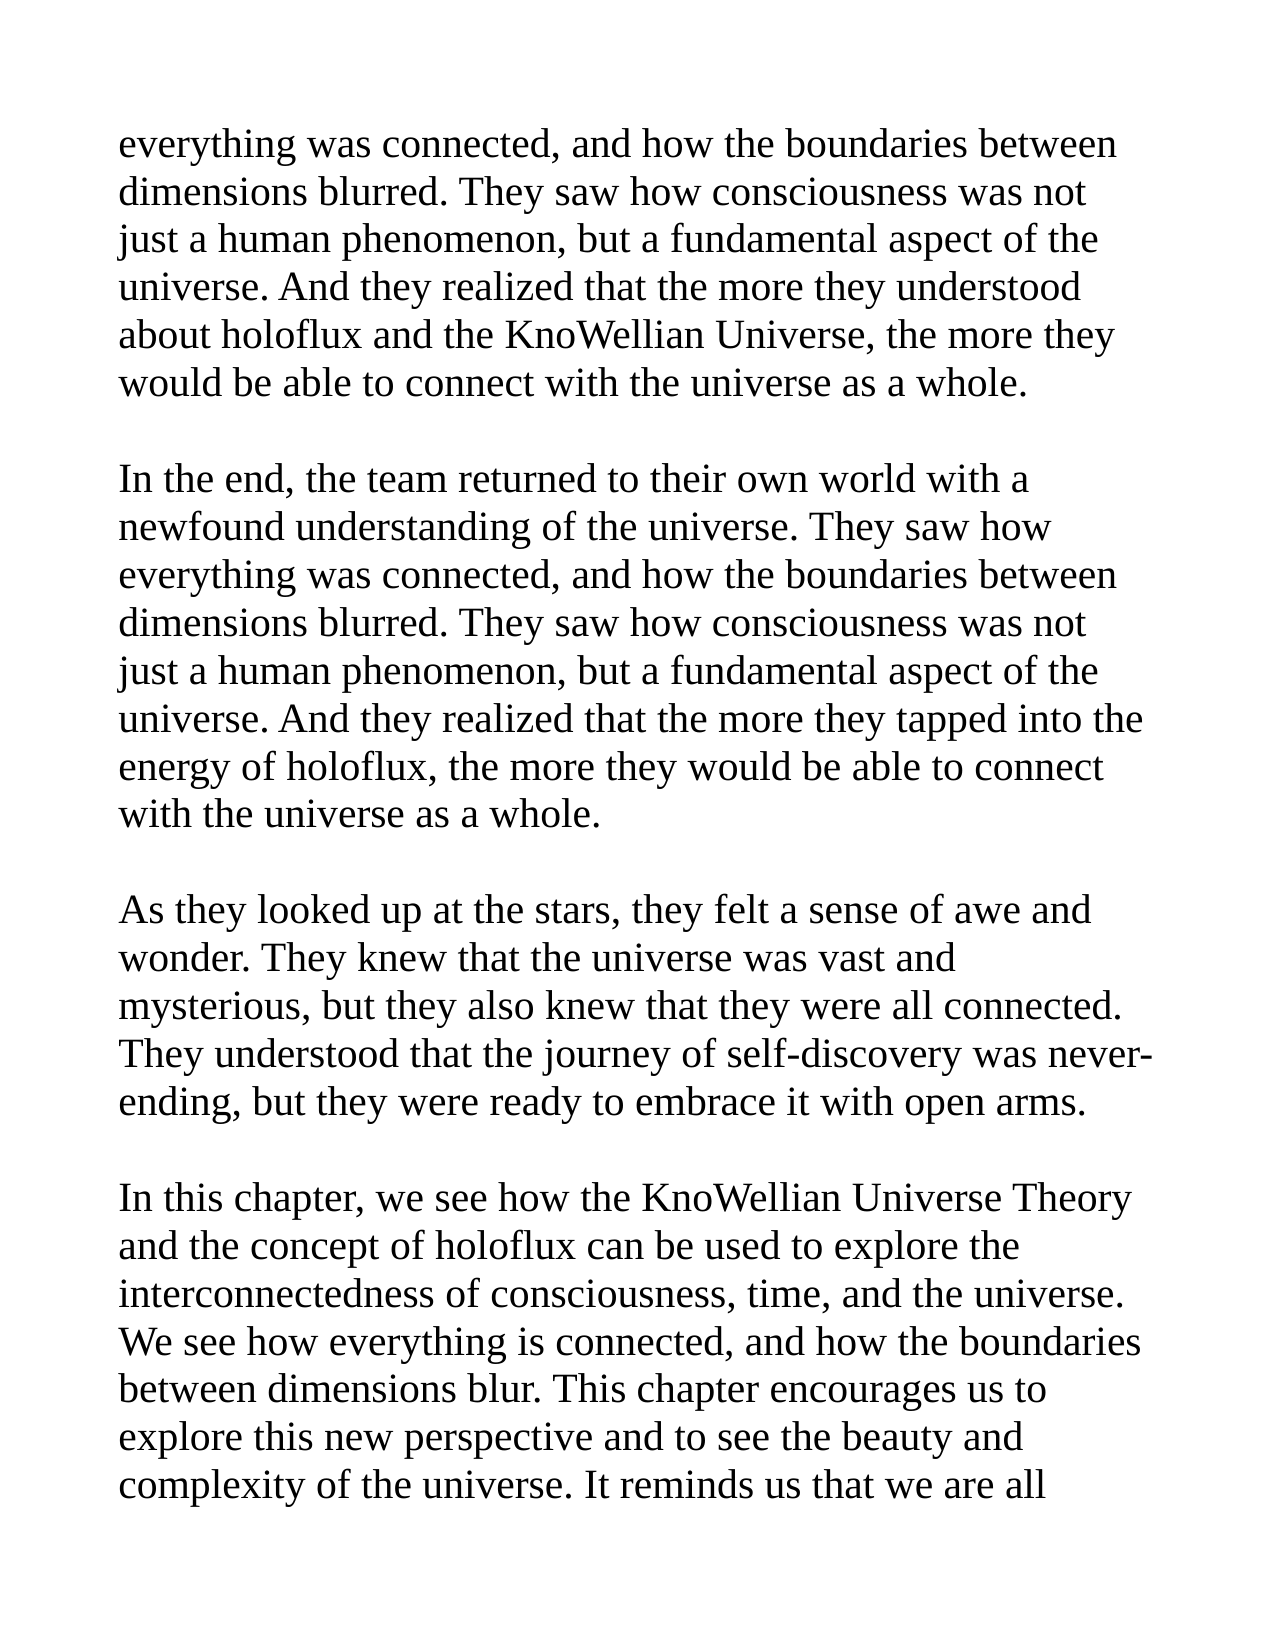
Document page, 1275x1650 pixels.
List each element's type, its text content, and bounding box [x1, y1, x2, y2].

text In the end, the team returned to their own world with a newfound understanding of the universe. They saw how everything was connected, and how the boundaries between dimensions blurred. They saw how consciousness was not just a human phenomenon, but a fundamental aspect of the universe. And they realized that the more they tapped into the energy of holoflux, the more they would be able to connect with the universe as a whole. [118, 453, 1157, 837]
text everything was connected, and how the boundaries between dimensions blurred. They saw how consciousness was not just a human phenomenon, but a fundamental aspect of the universe. And they realized that the more they understood about holoflux and the KnoWellian Universe, the more they would be able to connect with the universe as a whole. [118, 118, 1157, 406]
text In this chapter, we see how the KnoWellian Universe Theory and the concept of holoflux can be used to explore the interconnectedness of consciousness, time, and the universe. We see how everything is connected, and how the boundaries between dimensions blur. This chapter encourages us to explore this new perspective and to see the beauty and complexity of the universe. It reminds us that we are all [118, 1172, 1157, 1508]
text As they looked up at the stars, they felt a sense of awe and wonder. They knew that the universe was vast and mysterious, but they also knew that they were all connected. They understood that the journey of self-discovery was never-ending, but they were ready to embrace it with open arms. [118, 885, 1157, 1124]
